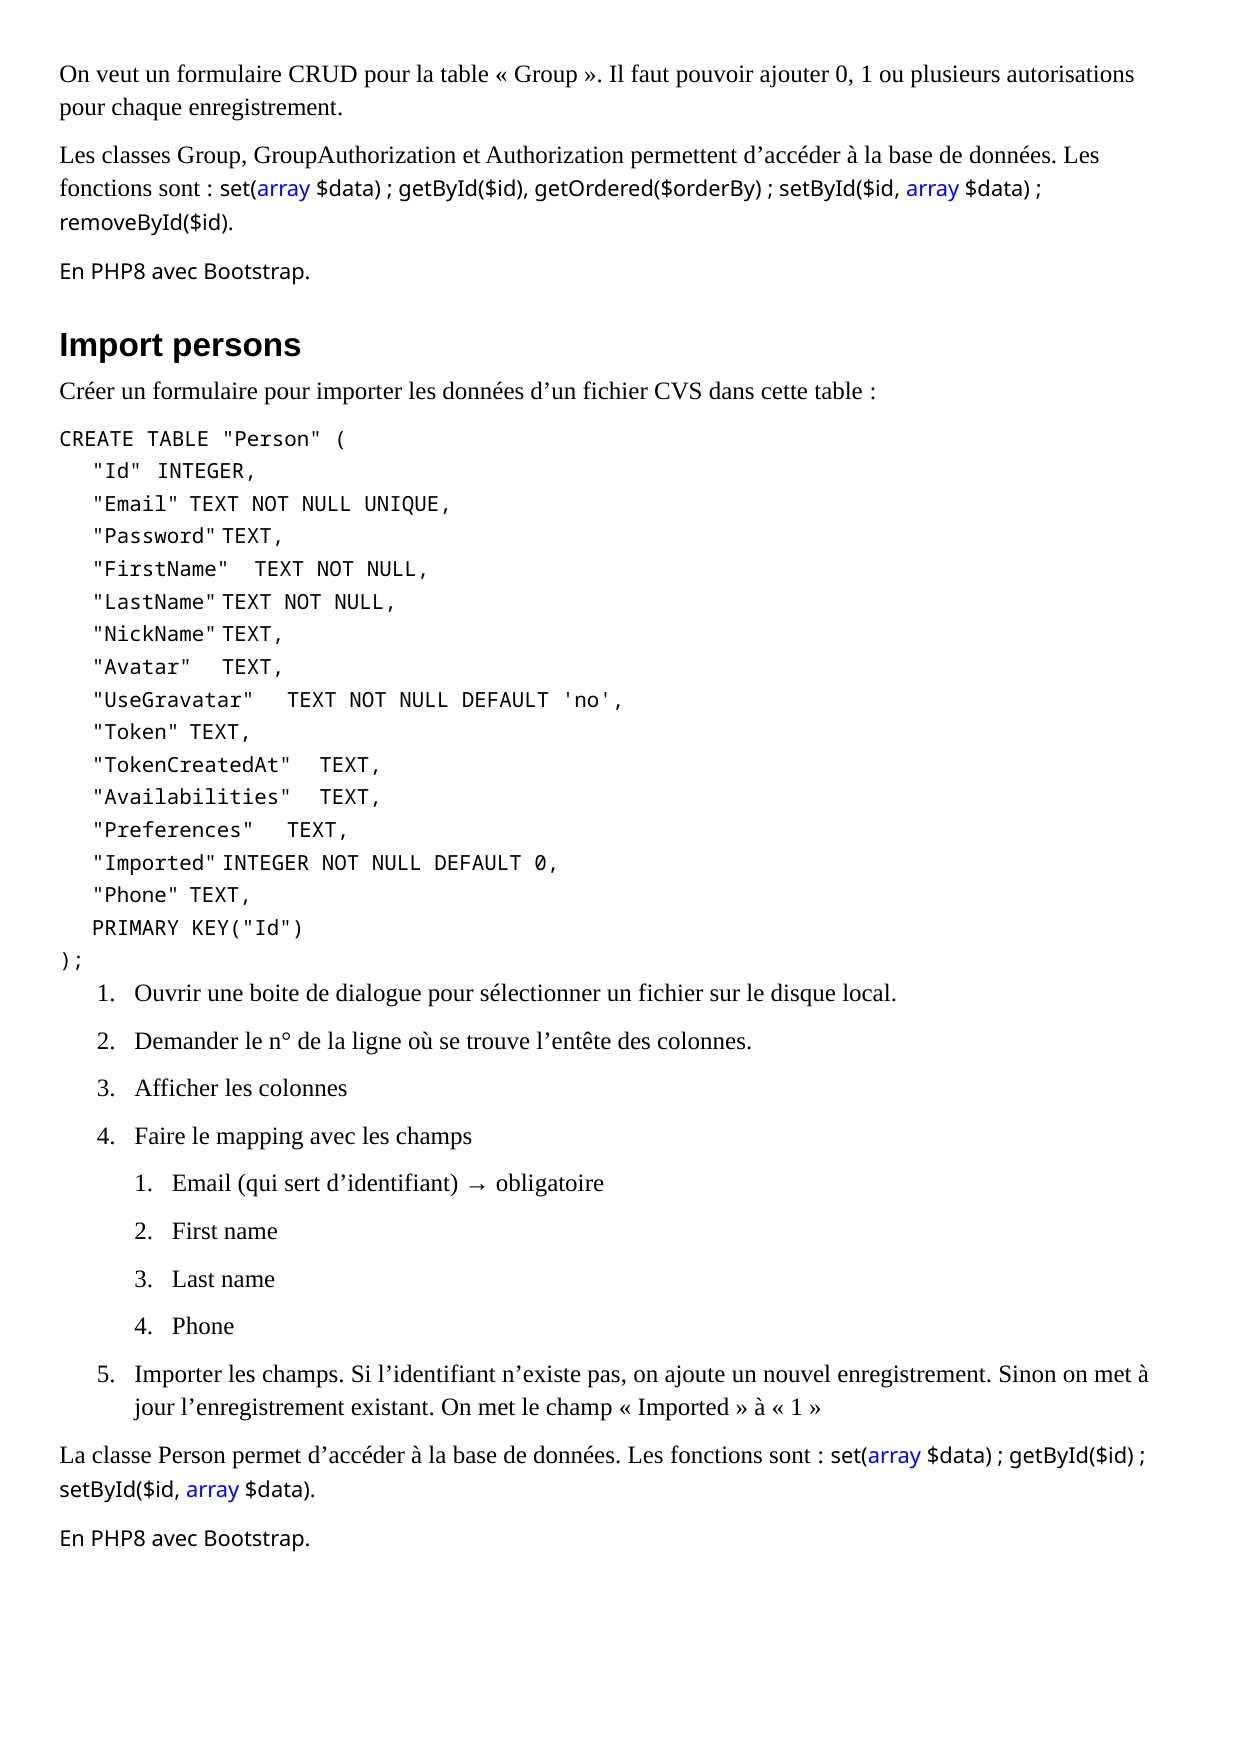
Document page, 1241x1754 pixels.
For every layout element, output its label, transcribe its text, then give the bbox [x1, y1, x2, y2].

text On veut un formulaire CRUD pour la table « Group ». Il faut pouvoir ajouter 0, 1 ou plusieurs autorisations pour chaque enregistrement. [59, 59, 1181, 121]
text ); [59, 946, 1181, 974]
list Importer les champs. Si l’identifiant n’existe pas, on ajoute un nouvel enregistrement. Sinon on met à jour l’enregistrement existant. On met le champ « Imported » à « 1 » [97, 1359, 1181, 1421]
text CREATE TABLE "Person" ( [59, 424, 1181, 452]
text PRIMARY KEY("Id") [59, 913, 1181, 941]
list Last name [134, 1264, 1181, 1292]
text "Avatar" TEXT, [59, 652, 1181, 681]
text En PHP8 avec Bootstrap. [59, 256, 1181, 286]
text "Phone" TEXT, [59, 880, 1181, 909]
text Les classes Group, GroupAuthorization et Authorization permettent d’accéder à la base de données. Les fonctions sont : set(array $data) ; getById($id), getOrdered($orderBy) ; setById($id, array $data) ; removeById($id). [59, 140, 1181, 237]
list Demander le n° de la ligne où se trouve l’entête des colonnes. [97, 1026, 1181, 1054]
text La classe Person permet d’accéder à la base de données. Les fonctions sont : set(array $data) ; getById($id) ; setById($id, array $data). [59, 1439, 1181, 1503]
text "UseGravatar" TEXT NOT NULL DEFAULT 'no', [59, 685, 1181, 713]
text "LastName" TEXT NOT NULL, [59, 587, 1181, 615]
text "Email" TEXT NOT NULL UNIQUE, [59, 489, 1181, 517]
text "TokenCreatedAt" TEXT, [59, 750, 1181, 778]
text En PHP8 avec Bootstrap. [59, 1522, 1181, 1552]
text "Availabilities" TEXT, [59, 782, 1181, 811]
text Créer un formulaire pour importer les données d’un fichier CVS dans cette table : [59, 376, 1181, 405]
list Faire le mapping avec les champs [97, 1121, 1181, 1150]
text "Imported" INTEGER NOT NULL DEFAULT 0, [59, 848, 1181, 876]
list Ouvrir une boite de dialogue pour sélectionner un fichier sur le disque local. [97, 978, 1181, 1007]
text "Id" INTEGER, [59, 456, 1181, 485]
list First name [134, 1216, 1181, 1245]
text "Token" TEXT, [59, 717, 1181, 746]
subtitle Import persons [59, 325, 1181, 364]
list Afficher les colonnes [97, 1073, 1181, 1102]
text "Password" TEXT, [59, 522, 1181, 550]
text "FirstName" TEXT NOT NULL, [59, 554, 1181, 583]
text "Preferences" TEXT, [59, 815, 1181, 843]
list Email (qui sert d’identifiant) → obligatoire [134, 1168, 1181, 1197]
text "NickName" TEXT, [59, 619, 1181, 648]
list Phone [134, 1311, 1181, 1340]
